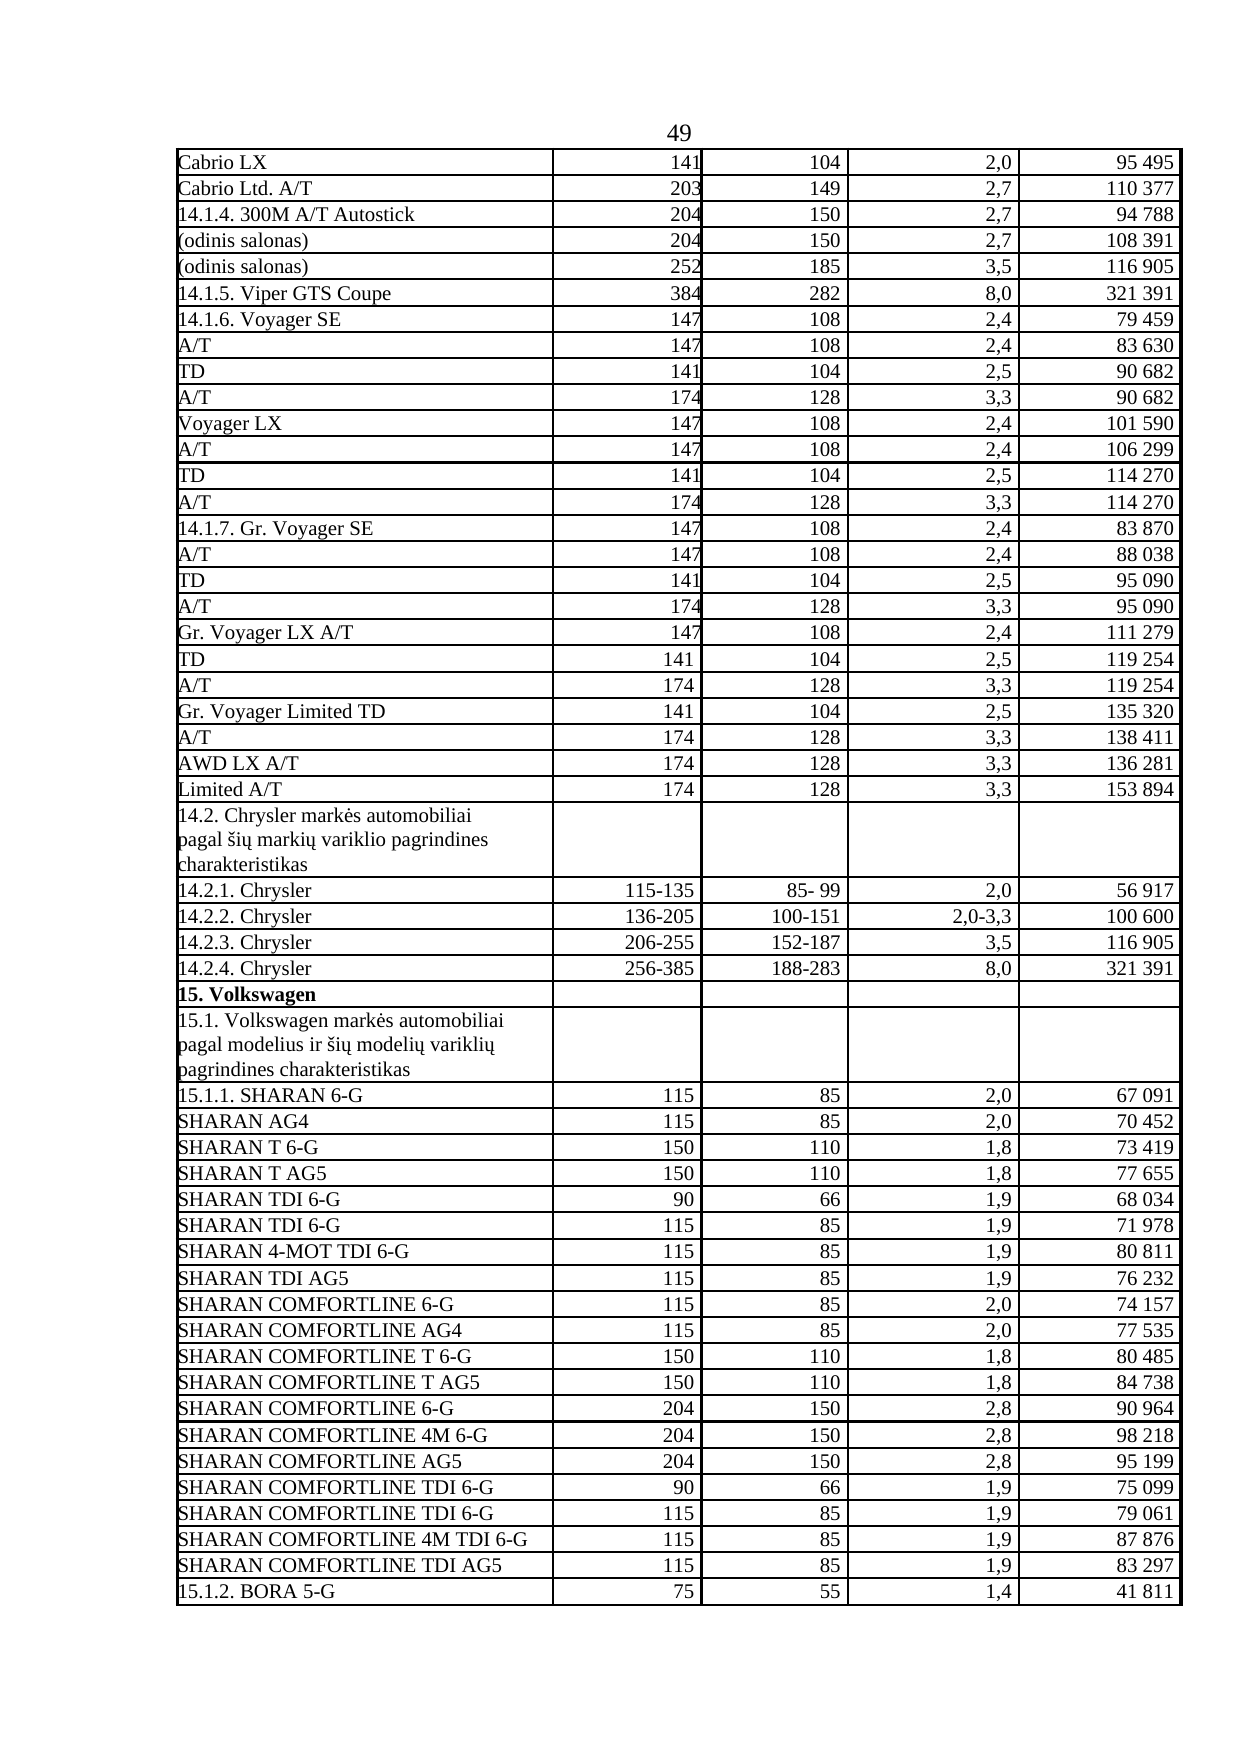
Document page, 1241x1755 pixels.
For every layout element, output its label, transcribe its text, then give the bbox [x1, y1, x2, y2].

table_cell 115 [554, 1553, 700, 1577]
table_cell 104 [703, 646, 847, 671]
table_cell 128 [703, 673, 847, 697]
table_cell SHARAN COMFORTLINE T AG5 [179, 1370, 552, 1394]
table_cell 1,8 [849, 1161, 1018, 1185]
table_cell SHARAN COMFORTLINE T 6-G [179, 1344, 552, 1368]
table_cell Voyager LX [179, 411, 552, 435]
table_cell 114 270 [1020, 464, 1179, 487]
table_cell 150 [554, 1161, 700, 1185]
table_cell 15.1.2. BORA 5-G [179, 1579, 552, 1603]
table_cell 3,3 [849, 673, 1018, 697]
table_cell A/T [179, 673, 552, 697]
table_cell 56 917 [1020, 878, 1179, 902]
table_cell 147 [554, 620, 700, 644]
table_cell 2,5 [849, 568, 1018, 592]
table_cell 174 [554, 490, 700, 514]
table_cell [554, 982, 700, 1006]
table_cell 115 [554, 1109, 700, 1133]
table_cell A/T [179, 594, 552, 618]
table_cell 115 [554, 1213, 700, 1237]
table_cell SHARAN T 6-G [179, 1135, 552, 1159]
table_cell TD [179, 568, 552, 592]
table_cell 95 199 [1020, 1449, 1179, 1473]
table_cell 138 411 [1020, 725, 1179, 749]
table_cell 1,4 [849, 1579, 1018, 1603]
table_cell 8,0 [849, 280, 1018, 304]
table_cell 204 [554, 228, 700, 252]
table_cell 85 [703, 1083, 847, 1107]
table_cell 2,4 [849, 307, 1018, 331]
table_cell 2,0 [849, 1318, 1018, 1342]
table_cell 79 061 [1020, 1501, 1179, 1525]
table_cell A/T [179, 725, 552, 749]
table_cell 90 964 [1020, 1396, 1179, 1420]
table_cell 150 [554, 1135, 700, 1159]
table_cell 141 [554, 568, 700, 592]
table_cell 141 [554, 464, 700, 487]
table_cell SHARAN T AG5 [179, 1161, 552, 1185]
table_cell SHARAN COMFORTLINE TDI AG5 [179, 1553, 552, 1577]
table_cell 108 [703, 411, 847, 435]
table_cell 321 391 [1020, 280, 1179, 304]
table_cell 85 [703, 1553, 847, 1577]
table_cell 85 [703, 1292, 847, 1316]
table_cell 15. Volkswagen [179, 982, 552, 1006]
table_cell 1,9 [849, 1213, 1018, 1237]
table_cell 85 [703, 1213, 847, 1237]
table_cell 204 [554, 1423, 700, 1447]
table_cell 174 [554, 777, 700, 801]
table_cell 77 535 [1020, 1318, 1179, 1342]
table_cell 2,7 [849, 228, 1018, 252]
table_cell 14.2.2. Chrysler [179, 904, 552, 928]
table_cell 80 485 [1020, 1344, 1179, 1368]
table_cell [703, 1008, 847, 1081]
table_cell 90 [554, 1475, 700, 1499]
table_cell 115 [554, 1240, 700, 1263]
table_cell 136-205 [554, 904, 700, 928]
table_cell 3,3 [849, 385, 1018, 409]
table_cell 104 [703, 150, 847, 174]
table_cell 108 [703, 437, 847, 461]
table_cell 98 218 [1020, 1423, 1179, 1447]
table_cell [703, 982, 847, 1006]
table_cell 2,8 [849, 1396, 1018, 1420]
table_cell SHARAN COMFORTLINE 6-G [179, 1292, 552, 1316]
table_cell 2,0 [849, 1292, 1018, 1316]
table_cell 2,4 [849, 411, 1018, 435]
table_cell 115 [554, 1292, 700, 1316]
table_cell [849, 1008, 1018, 1081]
table_cell SHARAN TDI 6-G [179, 1213, 552, 1237]
table_cell 2,0 [849, 1083, 1018, 1107]
table_cell 150 [703, 1449, 847, 1473]
table_cell 3,5 [849, 254, 1018, 278]
table_cell 1,9 [849, 1527, 1018, 1551]
table_cell 110 [703, 1370, 847, 1394]
table_cell 95 090 [1020, 568, 1179, 592]
table_cell 111 279 [1020, 620, 1179, 644]
table_cell 141 [554, 699, 700, 723]
table_cell 85 [703, 1501, 847, 1525]
table_cell 174 [554, 594, 700, 618]
table_cell 14.2. Chrysler markės automobiliai pagal šių markių variklio pagrindines charakteristikas [179, 803, 552, 876]
table_cell 2,5 [849, 646, 1018, 671]
table_cell [703, 803, 847, 876]
table_cell [849, 982, 1018, 1006]
table_cell 14.2.4. Chrysler [179, 956, 552, 980]
table_cell 141 [554, 150, 700, 174]
table_cell 174 [554, 673, 700, 697]
table_cell 101 590 [1020, 411, 1179, 435]
table_cell 85 [703, 1527, 847, 1551]
table_cell 90 682 [1020, 359, 1179, 383]
table_cell 150 [703, 1423, 847, 1447]
table_cell 104 [703, 568, 847, 592]
table_cell TD [179, 464, 552, 487]
table_cell 147 [554, 516, 700, 540]
table_cell 115 [554, 1318, 700, 1342]
table_cell [1020, 982, 1179, 1006]
table_cell 188-283 [703, 956, 847, 980]
table_cell 73 419 [1020, 1135, 1179, 1159]
table_cell (odinis salonas) [179, 254, 552, 278]
table_cell 252 [554, 254, 700, 278]
table_cell 150 [554, 1344, 700, 1368]
table_cell 114 270 [1020, 490, 1179, 514]
table_cell 2,5 [849, 699, 1018, 723]
table_cell 41 811 [1020, 1579, 1179, 1603]
table_cell SHARAN COMFORTLINE TDI 6-G [179, 1501, 552, 1525]
table_cell Cabrio LX [179, 150, 552, 174]
table_cell 128 [703, 594, 847, 618]
table_cell 100-151 [703, 904, 847, 928]
table_cell 108 391 [1020, 228, 1179, 252]
table_cell A/T [179, 385, 552, 409]
table_cell 79 459 [1020, 307, 1179, 331]
table_cell 282 [703, 280, 847, 304]
table_cell 14.1.5. Viper GTS Coupe [179, 280, 552, 304]
table_cell 14.2.1. Chrysler [179, 878, 552, 902]
table_cell SHARAN COMFORTLINE AG4 [179, 1318, 552, 1342]
table_cell 147 [554, 333, 700, 357]
table_cell 2,7 [849, 202, 1018, 226]
table_cell 77 655 [1020, 1161, 1179, 1185]
table_cell [849, 803, 1018, 876]
table_cell 108 [703, 307, 847, 331]
table_cell 3,3 [849, 751, 1018, 775]
table_cell 110 377 [1020, 176, 1179, 200]
table_cell SHARAN COMFORTLINE 4M TDI 6-G [179, 1527, 552, 1551]
table_cell SHARAN COMFORTLINE AG5 [179, 1449, 552, 1473]
table_cell 116 905 [1020, 930, 1179, 954]
table_cell Limited A/T [179, 777, 552, 801]
table_cell (odinis salonas) [179, 228, 552, 252]
table_cell 100 600 [1020, 904, 1179, 928]
table_cell 204 [554, 1449, 700, 1473]
table_cell A/T [179, 490, 552, 514]
table_cell TD [179, 359, 552, 383]
table_cell SHARAN COMFORTLINE TDI 6-G [179, 1475, 552, 1499]
table_cell 2,4 [849, 516, 1018, 540]
table_cell 55 [703, 1579, 847, 1603]
table_cell 83 297 [1020, 1553, 1179, 1577]
table_cell 67 091 [1020, 1083, 1179, 1107]
table_cell 83 630 [1020, 333, 1179, 357]
table_cell 94 788 [1020, 202, 1179, 226]
table_cell [554, 803, 700, 876]
table_cell 75 099 [1020, 1475, 1179, 1499]
table_cell 384 [554, 280, 700, 304]
table_cell 85 [703, 1318, 847, 1342]
table_cell 2,7 [849, 176, 1018, 200]
table_cell 1,9 [849, 1187, 1018, 1211]
table_cell 115 [554, 1501, 700, 1525]
table_cell 104 [703, 359, 847, 383]
table_cell 206-255 [554, 930, 700, 954]
table_cell 83 870 [1020, 516, 1179, 540]
table_cell 75 [554, 1579, 700, 1603]
table_cell 87 876 [1020, 1527, 1179, 1551]
table_cell 1,8 [849, 1370, 1018, 1394]
table_cell Gr. Voyager LX A/T [179, 620, 552, 644]
table_cell 14.1.6. Voyager SE [179, 307, 552, 331]
table_cell 80 811 [1020, 1240, 1179, 1263]
table_cell 108 [703, 516, 847, 540]
table_cell 14.2.3. Chrysler [179, 930, 552, 954]
table_cell 95 090 [1020, 594, 1179, 618]
table_cell 108 [703, 333, 847, 357]
table_cell 204 [554, 1396, 700, 1420]
table_cell 149 [703, 176, 847, 200]
table_cell 174 [554, 725, 700, 749]
table_cell 70 452 [1020, 1109, 1179, 1133]
table_cell 119 254 [1020, 646, 1179, 671]
table_cell 110 [703, 1161, 847, 1185]
table_cell 1,9 [849, 1266, 1018, 1290]
table_cell 2,4 [849, 620, 1018, 644]
table_cell TD [179, 646, 552, 671]
table_cell [554, 1008, 700, 1081]
table_cell 66 [703, 1187, 847, 1211]
table_cell [1020, 803, 1179, 876]
table_cell 2,0 [849, 1109, 1018, 1133]
table_cell 2,0-3,3 [849, 904, 1018, 928]
table_cell 147 [554, 542, 700, 566]
table_cell 85 [703, 1266, 847, 1290]
table_cell 2,0 [849, 878, 1018, 902]
table_cell 2,8 [849, 1449, 1018, 1473]
table_cell SHARAN 4-MOT TDI 6-G [179, 1240, 552, 1263]
table_cell 147 [554, 411, 700, 435]
table_cell 3,5 [849, 930, 1018, 954]
table_cell 66 [703, 1475, 847, 1499]
table_cell 104 [703, 699, 847, 723]
table_cell 104 [703, 464, 847, 487]
table_cell 136 281 [1020, 751, 1179, 775]
table_cell 128 [703, 490, 847, 514]
table_cell 95 495 [1020, 150, 1179, 174]
table_cell 174 [554, 751, 700, 775]
table_cell 15.1. Volkswagen markės automobiliai pagal modelius ir šių modelių variklių pagrindines charakteristikas [179, 1008, 552, 1081]
table_cell 128 [703, 777, 847, 801]
table_cell SHARAN TDI 6-G [179, 1187, 552, 1211]
table_cell SHARAN AG4 [179, 1109, 552, 1133]
table_cell 15.1.1. SHARAN 6-G [179, 1083, 552, 1107]
table_cell 76 232 [1020, 1266, 1179, 1290]
table_cell 135 320 [1020, 699, 1179, 723]
table_cell 2,8 [849, 1423, 1018, 1447]
table_cell 106 299 [1020, 437, 1179, 461]
table_cell AWD LX A/T [179, 751, 552, 775]
table_cell 85 [703, 1109, 847, 1133]
table_cell 147 [554, 307, 700, 331]
table_cell [1020, 1008, 1179, 1081]
table_cell 174 [554, 385, 700, 409]
table_cell 119 254 [1020, 673, 1179, 697]
table_cell 2,4 [849, 542, 1018, 566]
table_cell 1,9 [849, 1475, 1018, 1499]
table_cell 204 [554, 202, 700, 226]
table_cell 14.1.7. Gr. Voyager SE [179, 516, 552, 540]
table_cell 150 [703, 228, 847, 252]
table_cell Gr. Voyager Limited TD [179, 699, 552, 723]
table_cell 115 [554, 1527, 700, 1551]
table_cell 116 905 [1020, 254, 1179, 278]
table_cell 128 [703, 725, 847, 749]
table_cell 14.1.4. 300M A/T Autostick [179, 202, 552, 226]
table_cell 108 [703, 620, 847, 644]
table_cell Cabrio Ltd. A/T [179, 176, 552, 200]
table_cell 115-135 [554, 878, 700, 902]
table_cell 147 [554, 437, 700, 461]
table_cell 150 [703, 202, 847, 226]
table_cell 3,3 [849, 725, 1018, 749]
table_cell 1,9 [849, 1240, 1018, 1263]
table_cell 2,0 [849, 150, 1018, 174]
table_cell 152-187 [703, 930, 847, 954]
table_cell 71 978 [1020, 1213, 1179, 1237]
table_cell 8,0 [849, 956, 1018, 980]
table_cell 90 [554, 1187, 700, 1211]
table_cell 115 [554, 1083, 700, 1107]
table_cell 2,4 [849, 437, 1018, 461]
table_cell 141 [554, 359, 700, 383]
table_cell 256-385 [554, 956, 700, 980]
table_cell 115 [554, 1266, 700, 1290]
table_cell 128 [703, 751, 847, 775]
table_cell 1,8 [849, 1344, 1018, 1368]
table_cell SHARAN COMFORTLINE 4M 6-G [179, 1423, 552, 1447]
table_cell 128 [703, 385, 847, 409]
table_cell 2,5 [849, 359, 1018, 383]
table_cell 203 [554, 176, 700, 200]
table_cell 153 894 [1020, 777, 1179, 801]
table_cell 3,3 [849, 490, 1018, 514]
table_cell 85- 99 [703, 878, 847, 902]
table_cell 3,3 [849, 594, 1018, 618]
table_cell 68 034 [1020, 1187, 1179, 1211]
table_cell 185 [703, 254, 847, 278]
table_cell 3,3 [849, 777, 1018, 801]
table_cell A/T [179, 437, 552, 461]
table_cell 1,9 [849, 1501, 1018, 1525]
table_cell 150 [703, 1396, 847, 1420]
table_cell 141 [554, 646, 700, 671]
table_cell 110 [703, 1344, 847, 1368]
table_cell 321 391 [1020, 956, 1179, 980]
table_cell 2,5 [849, 464, 1018, 487]
table_cell 90 682 [1020, 385, 1179, 409]
table_cell 108 [703, 542, 847, 566]
table_cell A/T [179, 333, 552, 357]
table_cell 88 038 [1020, 542, 1179, 566]
table_cell 150 [554, 1370, 700, 1394]
table_cell 74 157 [1020, 1292, 1179, 1316]
table_cell 110 [703, 1135, 847, 1159]
table_cell 84 738 [1020, 1370, 1179, 1394]
table_cell 1,8 [849, 1135, 1018, 1159]
table_cell A/T [179, 542, 552, 566]
table_cell SHARAN COMFORTLINE 6-G [179, 1396, 552, 1420]
table_cell SHARAN TDI AG5 [179, 1266, 552, 1290]
table_cell 85 [703, 1240, 847, 1263]
table_cell 1,9 [849, 1553, 1018, 1577]
table_cell 2,4 [849, 333, 1018, 357]
